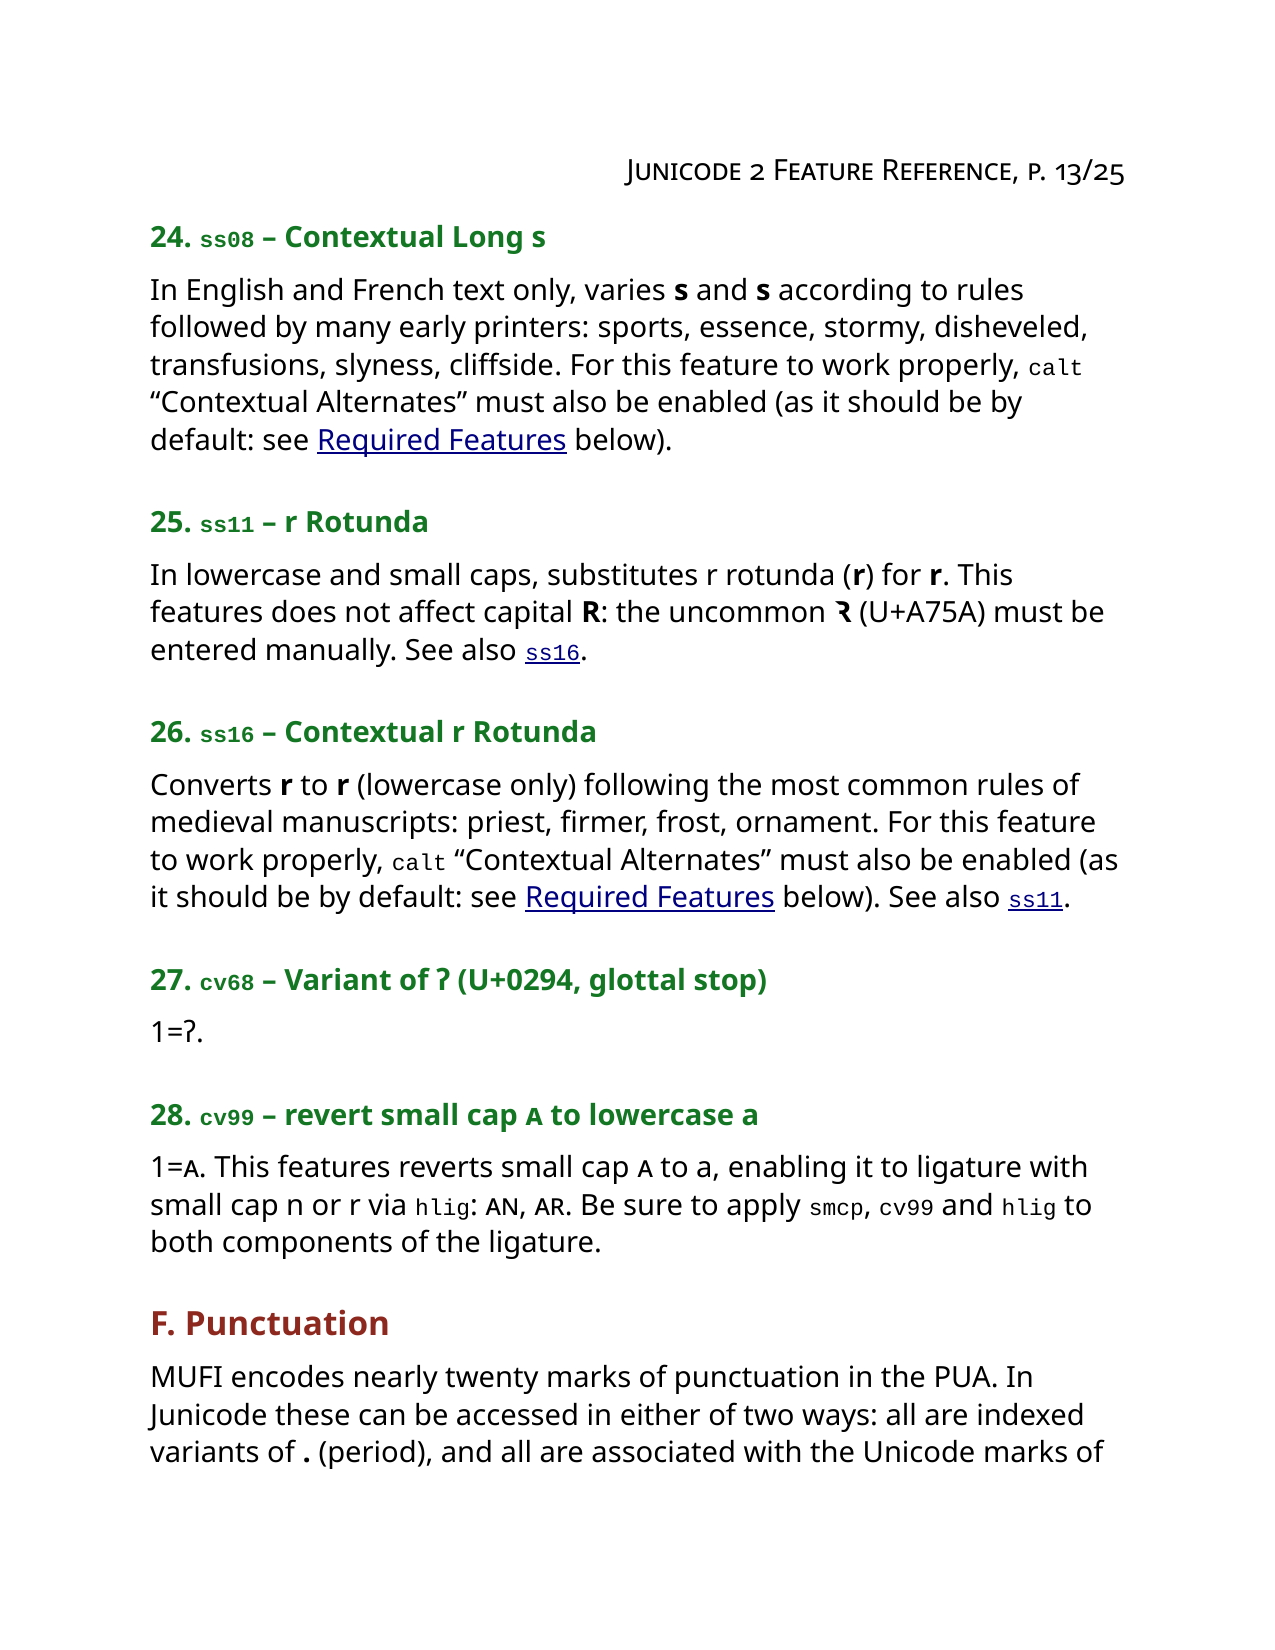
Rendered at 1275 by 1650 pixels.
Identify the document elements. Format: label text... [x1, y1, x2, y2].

text In English and French text only, varies s and s according to rules followed by many early printers: sports, essence, stormy, disheveled, transfusions, slyness, cliffside. For this feature to work properly, calt “Contextual Alternates” must also be enabled (as it should be by default: see Required Features below). [150, 270, 1125, 457]
subtitle 25. ss11 – r Rotunda [150, 502, 1125, 540]
subtitle 28. cv99 – revert small cap a to lowercase a [150, 1095, 1125, 1132]
subtitle 26. ss16 – Contextual r Rotunda [150, 712, 1125, 750]
subtitle 24. ss08 – Contextual Long s [150, 217, 1125, 255]
subtitle F. Punctuation [150, 1305, 1125, 1342]
text 1=a. This features reverts small cap a to a, enabling it to ligature with small cap n or r via hlig: an, ar. Be sure to apply smcp, cv99 and hlig to both components of the ligature. [150, 1147, 1125, 1260]
subtitle 27. cv68 – Variant of ʔ (U+0294, glottal stop) [150, 960, 1125, 997]
text In lowercase and small caps, substitutes r rotunda (r) for r. This features does not affect capital R: the uncommon Ꝛ (U+A75A) must be entered manually. See also ss16. [150, 555, 1125, 667]
text MUFI encodes nearly twenty marks of punctuation in the PUA. In Junicode these can be accessed in either of two ways: all are indexed variants of . (period), and all are associated with the Unicode marks of [150, 1357, 1125, 1470]
text Converts r to r (lowercase only) following the most common rules of medieval manuscripts: priest, firmer, frost, ornament. For this feature to work properly, calt “Contextual Alternates” must also be enabled (as it should be by default: see Required Features below). See also ss11. [150, 765, 1125, 915]
text 1=ʔ. [150, 1012, 1125, 1050]
